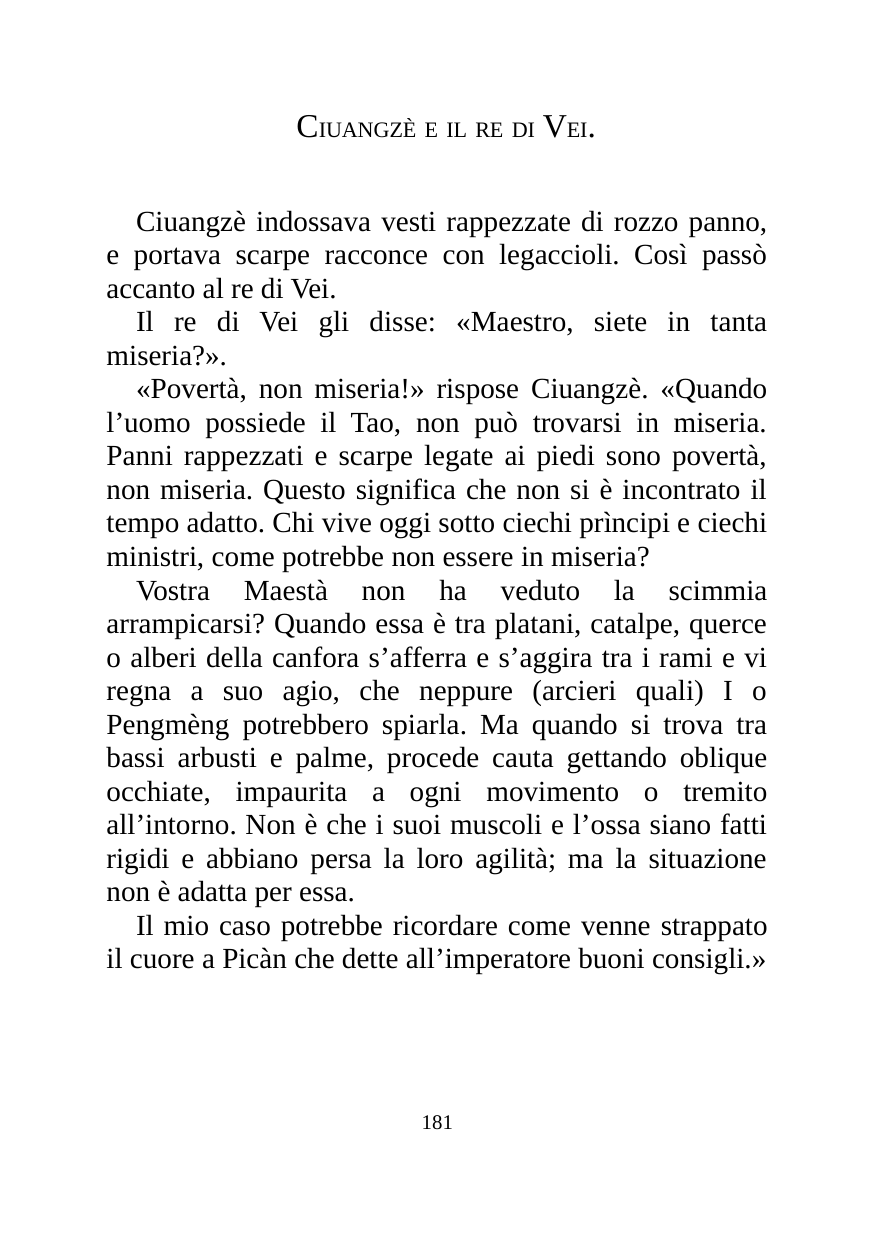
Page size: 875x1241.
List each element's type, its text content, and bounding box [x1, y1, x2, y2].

subtitle Ciuangzè e il re di Vei. [124, 106, 768, 144]
text «Povertà, non miseria!» rispose Ciuangzè. «Quando l’uomo possiede il Tao, non può trovarsi in miseria. Panni rappezzati e scarpe legate ai piedi sono povertà, non miseria. Questo significa che non si è incontrato il tempo adatto. Chi vive oggi sotto ciechi prìncipi e ciechi ministri, come potrebbe non essere in miseria? [106, 371, 768, 573]
text Vostra Maestà non ha veduto la scimmia arrampicarsi? Quando essa è tra platani, catalpe, querce o alberi della canfora s’afferra e s’aggira tra i rami e vi regna a suo agio, che neppure (arcieri quali) I o Pengmèng potrebbero spiarla. Ma quando si trova tra bassi arbusti e palme, procede cauta gettando oblique occhiate, impaurita a ogni movimento o tremito all’intorno. Non è che i suoi muscoli e l’ossa siano fatti rigidi e abbiano persa la loro agilità; ma la situazione non è adatta per essa. [106, 573, 768, 908]
text Il mio caso potrebbe ricordare come venne strappato il cuore a Picàn che dette all’imperatore buoni consigli.» [106, 908, 768, 975]
text Ciuangzè indossava vesti rappezzate di rozzo panno, e portava scarpe racconce con legaccioli. Così passò accanto al re di Vei. [106, 204, 768, 304]
text Il re di Vei gli disse: «Maestro, siete in tanta miseria?». [106, 304, 768, 371]
